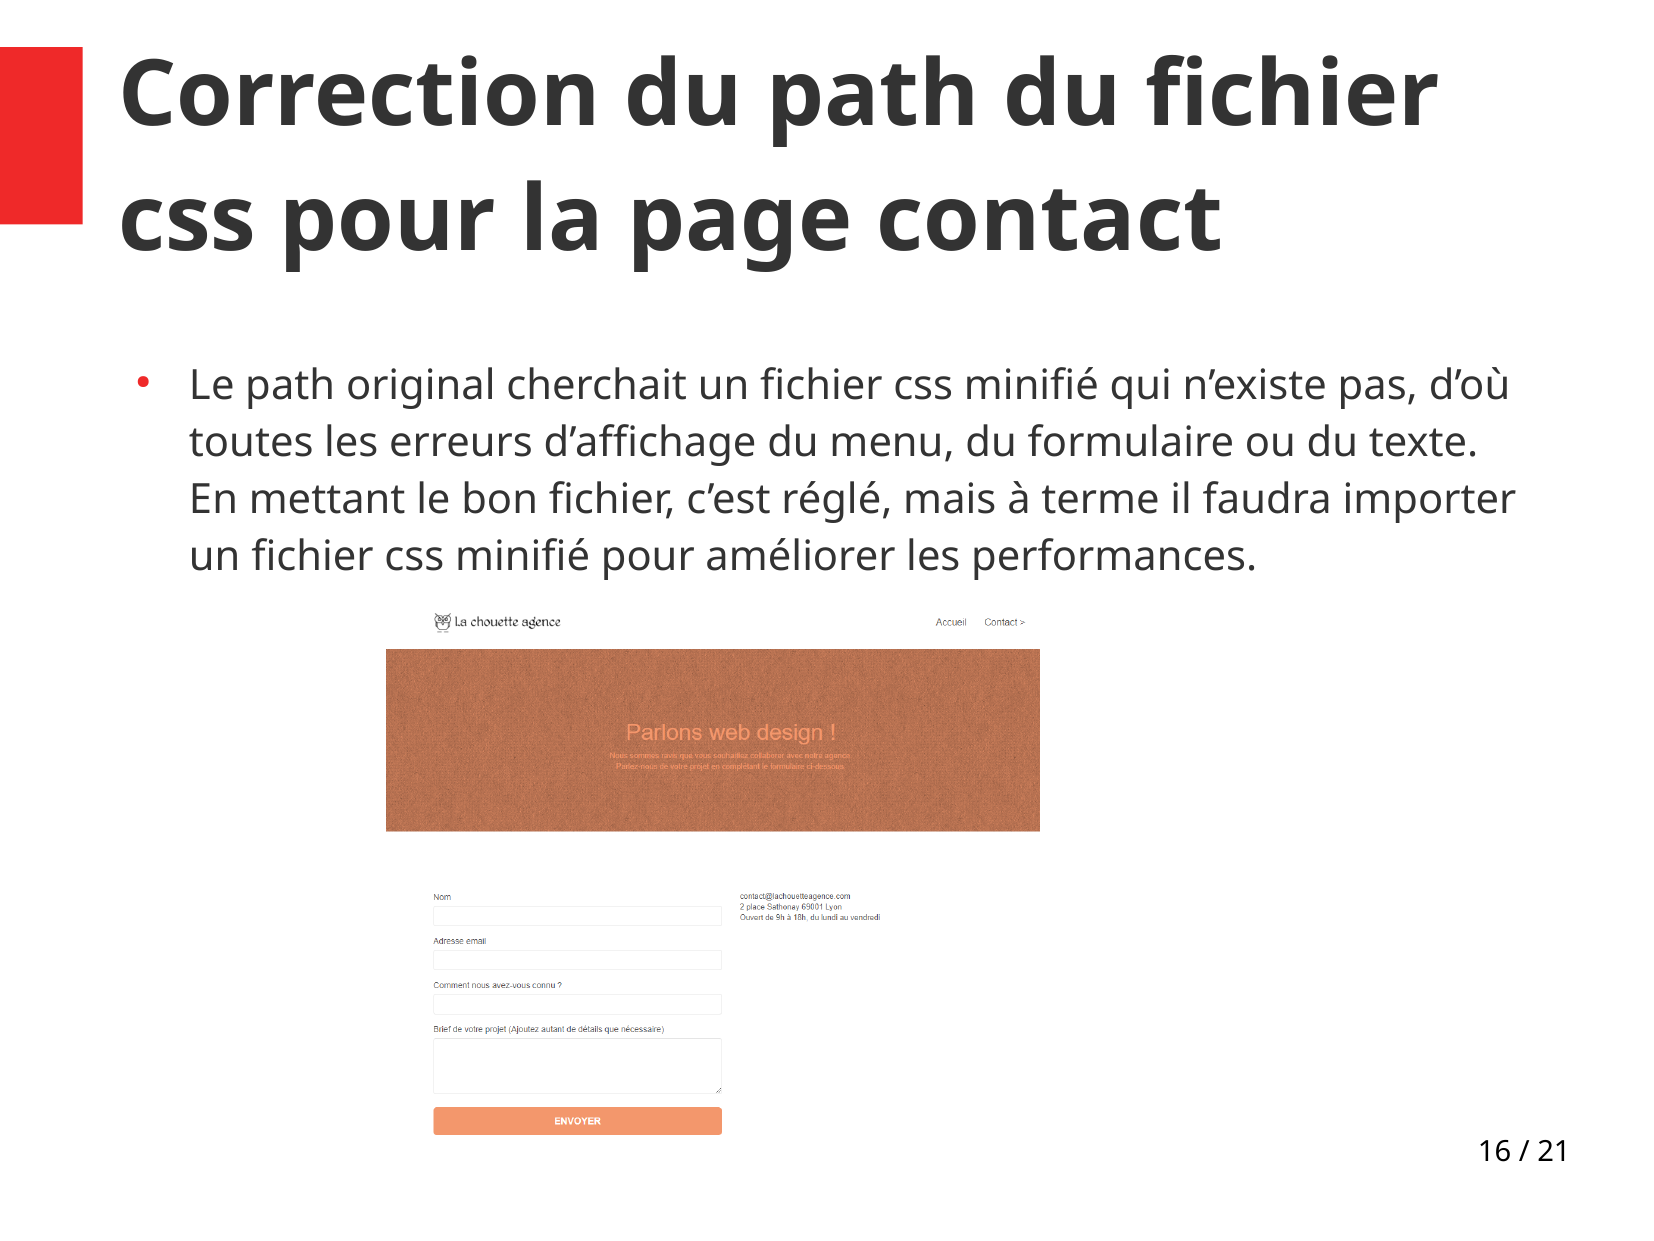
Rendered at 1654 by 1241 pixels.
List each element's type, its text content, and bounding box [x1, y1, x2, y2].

list Le path original cherchait un fichier css minifié qui n’existe pas, d’où toutes les erreurs d’affichage du menu, du formulaire ou du texte. En mettant le bon fichier, c’est réglé, mais à terme il faudra importer un fichier css minifié pour améliorer les performances. [118, 354, 1536, 1074]
picture [386, 599, 1040, 1170]
title Correction du path du fichier css pour la page contact [118, 27, 1571, 278]
